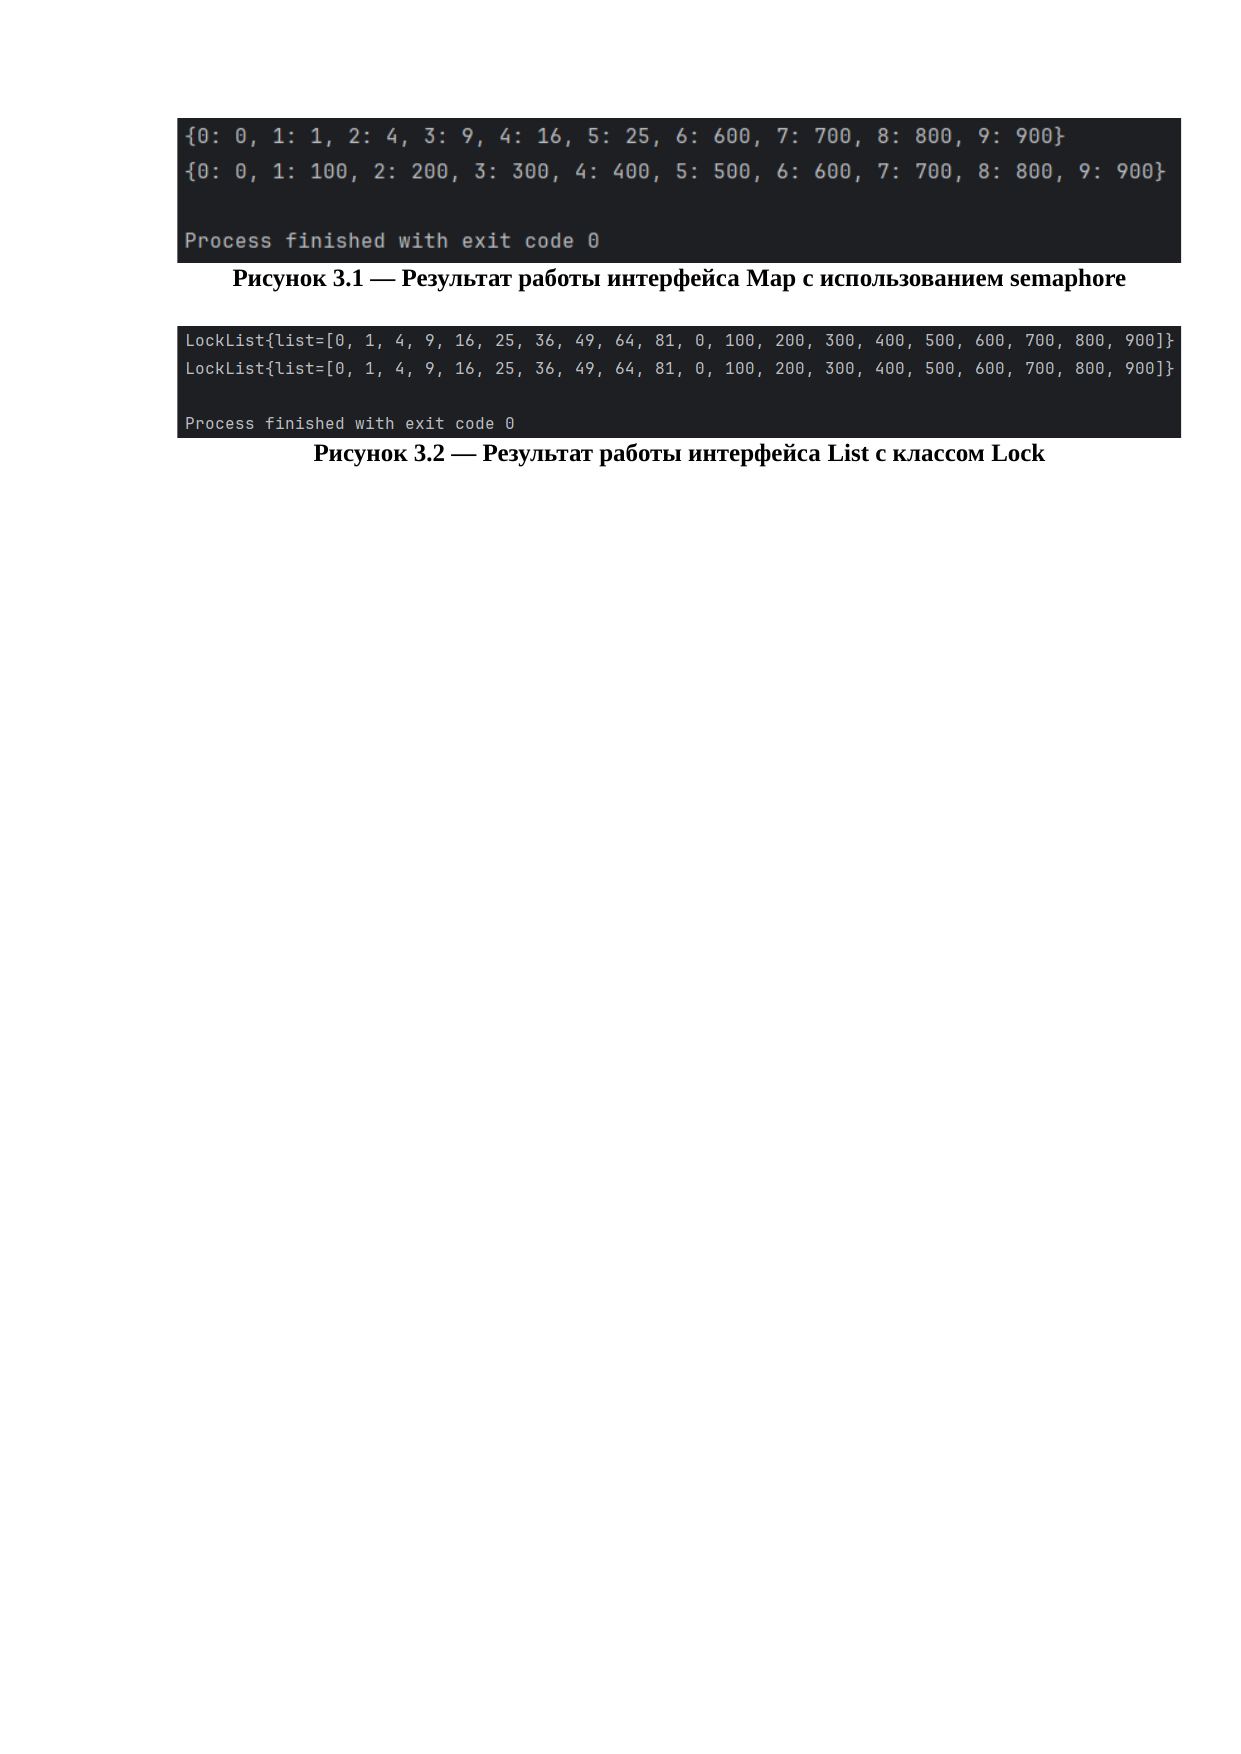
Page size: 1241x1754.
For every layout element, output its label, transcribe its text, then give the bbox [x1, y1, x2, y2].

text Рисунок 3.1 — Результат работы интерфейса Map с использованием semaphore [177, 263, 1181, 291]
picture [177, 326, 1182, 438]
text Рисунок 3.2 — Результат работы интерфейса List с классом Lock [177, 438, 1181, 466]
picture [177, 118, 1182, 263]
